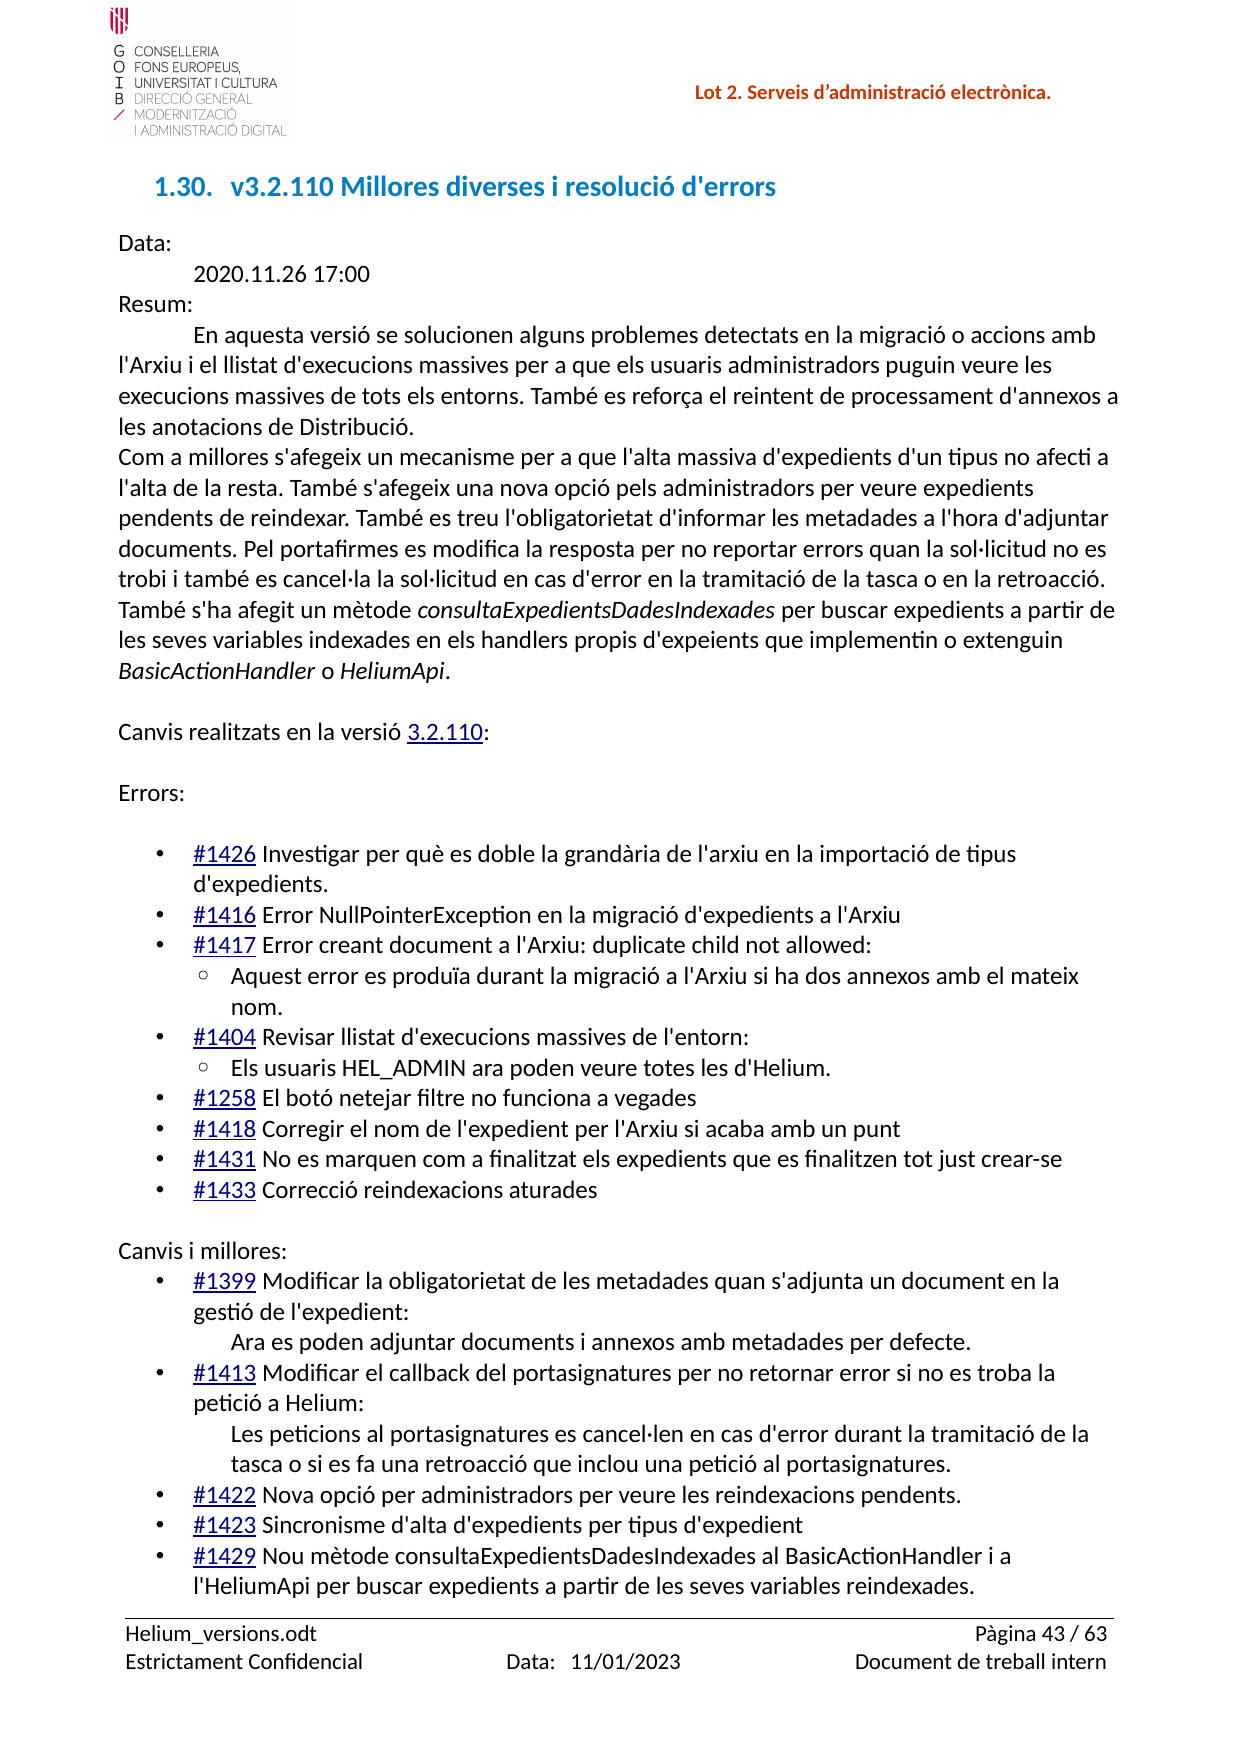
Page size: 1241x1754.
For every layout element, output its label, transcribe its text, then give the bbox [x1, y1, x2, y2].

text Data: [118, 228, 1122, 258]
list Ara es poden adjuntar documents i annexos amb metadades per defecte. [193, 1326, 1122, 1357]
list #1433 Correcció reindexacions aturades [156, 1174, 1122, 1204]
text Canvis realitzats en la versió 3.2.110: [118, 716, 1122, 746]
list #1417 Error creant document a l'Arxiu: duplicate child not allowed: [156, 929, 1122, 960]
text Com a millores s'afegeix un mecanisme per a que l'alta massiva d'expedients d'un tipus no afecti a l'alta de la resta. També s'afegeix una nova opció pels administradors per veure expedients pendents de reindexar. També es treu l'obligatorietat d'informar les metadades a l'hora d'adjuntar documents. Pel portafirmes es modifica la resposta per no reportar errors quan la sol·licitud no es trobi i també es cancel·la la sol·licitud en cas d'error en la tramitació de la tasca o en la retroacció. També s'ha afegit un mètode consultaExpedientsDadesIndexades per buscar expedients a partir de les seves variables indexades en els handlers propis d'expeients que implementin o extenguin BasicActionHandler o HeliumApi. [118, 441, 1122, 685]
text Errors: [118, 777, 1122, 807]
list #1404 Revisar llistat d'execucions massives de l'entorn: [156, 1021, 1122, 1052]
list #1431 No es marquen com a finalitzat els expedients que es finalitzen tot just crear-se [156, 1143, 1122, 1174]
list #1422 Nova opció per administradors per veure les reindexacions pendents. [156, 1479, 1122, 1509]
text Resum: [118, 289, 1122, 319]
list #1416 Error NullPointerException en la migració d'expedients a l'Arxiu [156, 899, 1122, 929]
list Aquest error es produïa durant la migració a l'Arxiu si ha dos annexos amb el mateix nom. [193, 960, 1122, 1021]
list Les peticions al portasignatures es cancel·len en cas d'error durant la tramitació de la tasca o si es fa una retroacció que inclou una petició al portasignatures. [193, 1418, 1122, 1479]
list #1423 Sincronisme d'alta d'expedients per tipus d'expedient [156, 1509, 1122, 1540]
list #1258 El botó netejar filtre no funciona a vegades [156, 1082, 1122, 1113]
list #1399 Modificar la obligatorietat de les metadades quan s'adjunta un document en la gestió de l'expedient: [156, 1265, 1122, 1326]
list Els usuaris HEL_ADMIN ara poden veure totes les d'Helium. [193, 1052, 1122, 1082]
picture [100, 0, 297, 144]
text Canvis i millores: [118, 1235, 1122, 1265]
list #1418 Corregir el nom de l'expedient per l'Arxiu si acaba amb un punt [156, 1113, 1122, 1143]
list #1426 Investigar per què es doble la grandària de l'arxiu en la importació de tipus d'expedients. [156, 838, 1122, 899]
subtitle v3.2.110 Millores diverses i resolució d'errors [153, 168, 1122, 204]
text En aquesta versió se solucionen alguns problemes detectats en la migració o accions amb l'Arxiu i el llistat d'execucions massives per a que els usuaris administradors puguin veure les execucions massives de tots els entorns. També es reforça el reintent de processament d'annexos a les anotacions de Distribució. [118, 319, 1122, 441]
list #1413 Modificar el callback del portasignatures per no retornar error si no es troba la petició a Helium: [156, 1357, 1122, 1418]
list #1429 Nou mètode consultaExpedientsDadesIndexades al BasicActionHandler i a l'HeliumApi per buscar expedients a partir de les seves variables reindexades. [156, 1540, 1122, 1601]
text 2020.11.26 17:00 [118, 258, 1122, 289]
